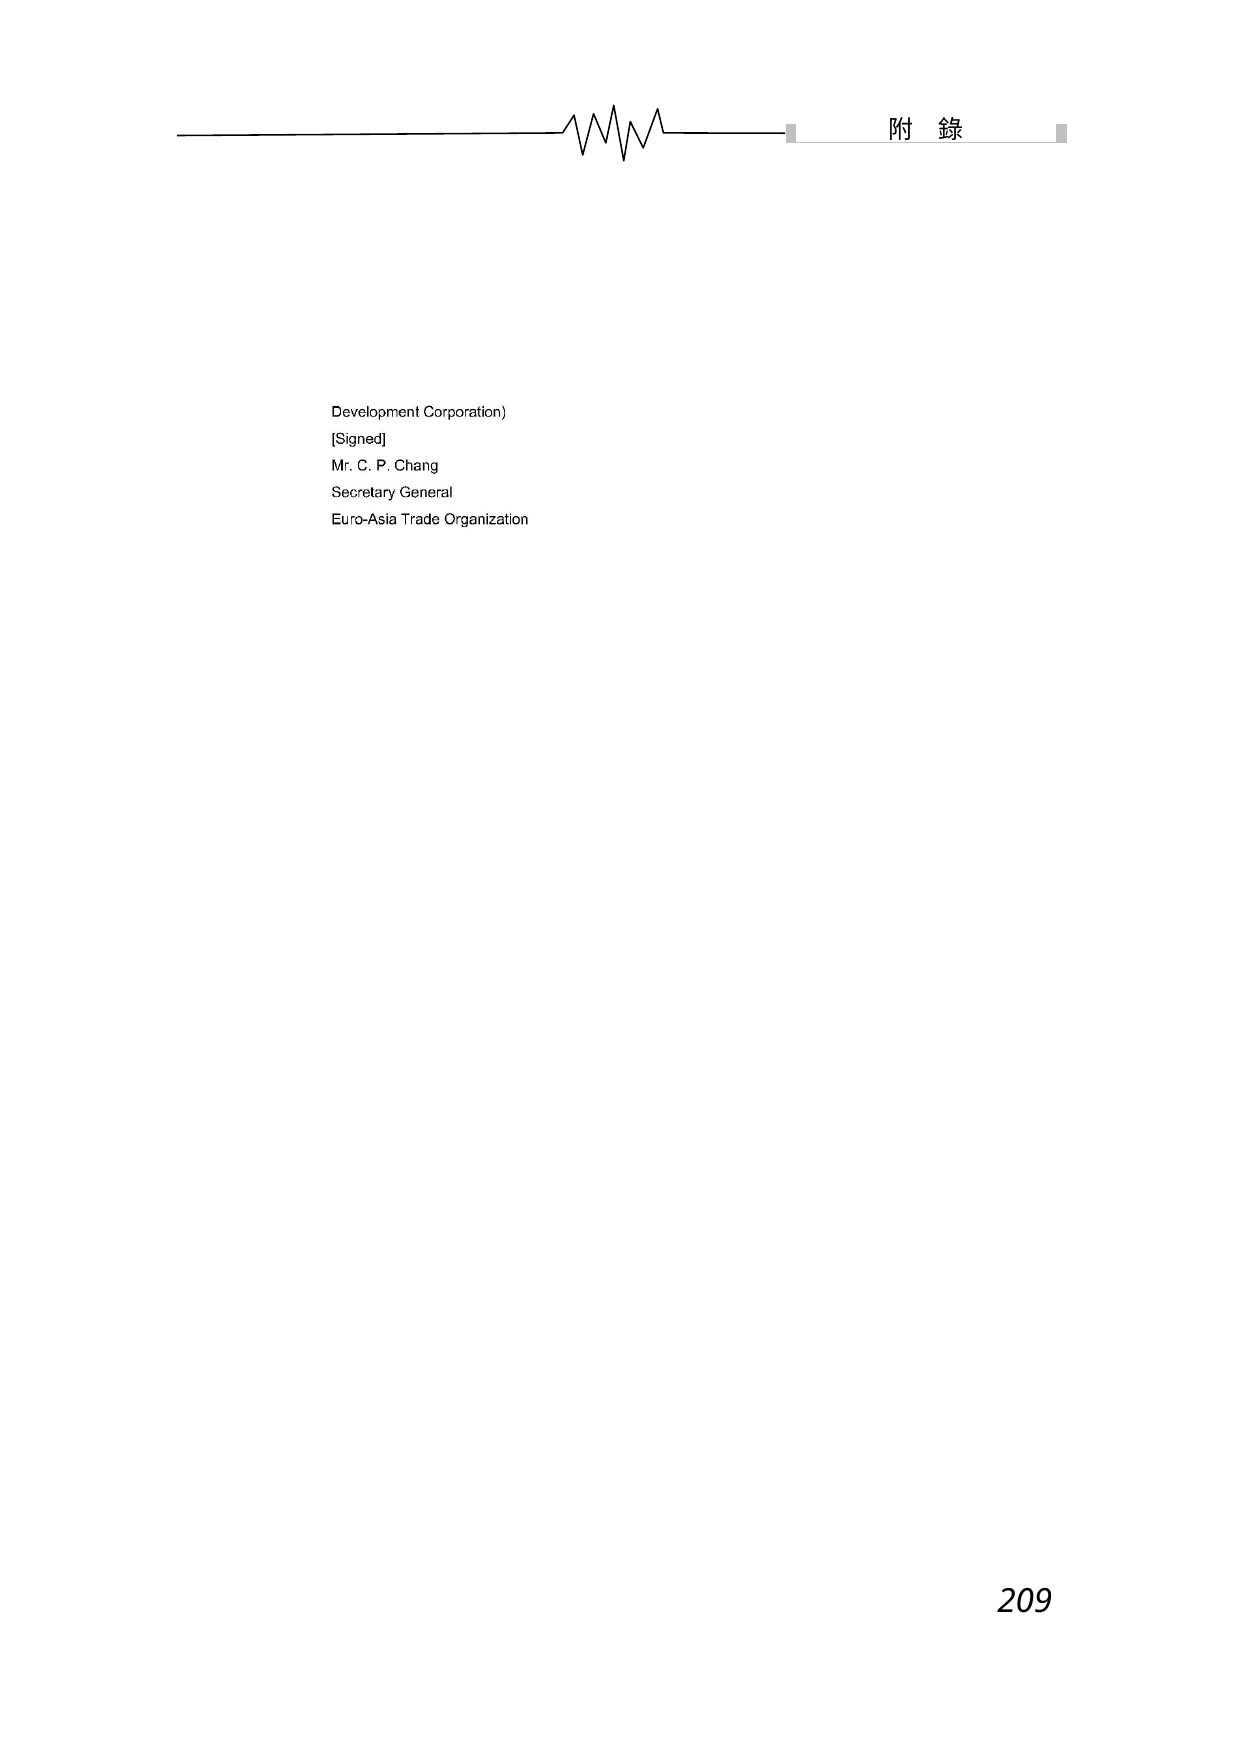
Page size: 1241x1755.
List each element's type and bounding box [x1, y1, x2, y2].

picture [182, 290, 1069, 1544]
